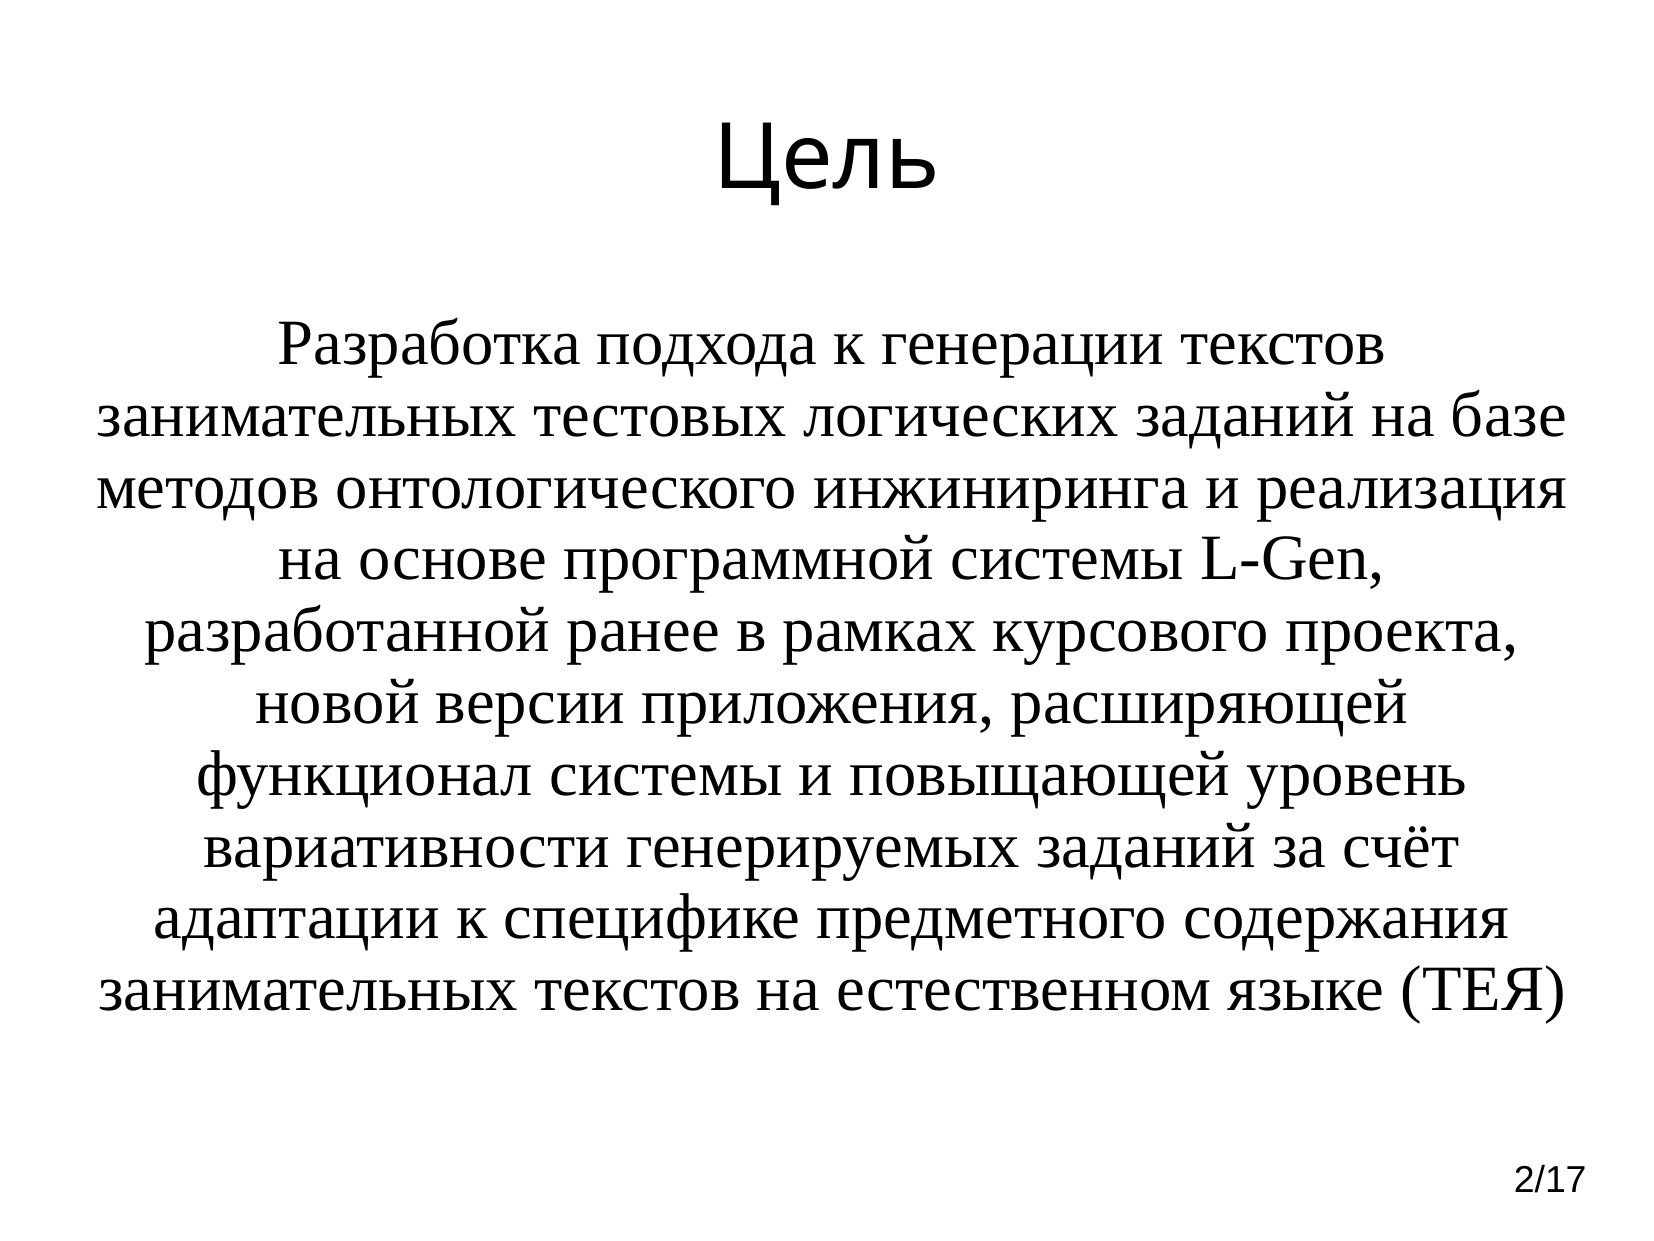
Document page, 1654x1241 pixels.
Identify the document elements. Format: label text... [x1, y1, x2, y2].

list Разработка подхода к генерации текстов занимательных тестовых логических заданий на базе методов онтологического инжиниринга и реализация на основе программной системы L-Gen, разработанной ранее в рамках курсового проекта, новой версии приложения, расширяющей функционал системы и повыщающей уровень вариативности генерируемых заданий за счёт адаптации к специфике предметного содержания занимательных текстов на естественном языке (ТЕЯ) [88, 307, 1577, 1075]
text_box <номер>/18 [1476, 1151, 1625, 1241]
title Цель [82, 49, 1571, 257]
